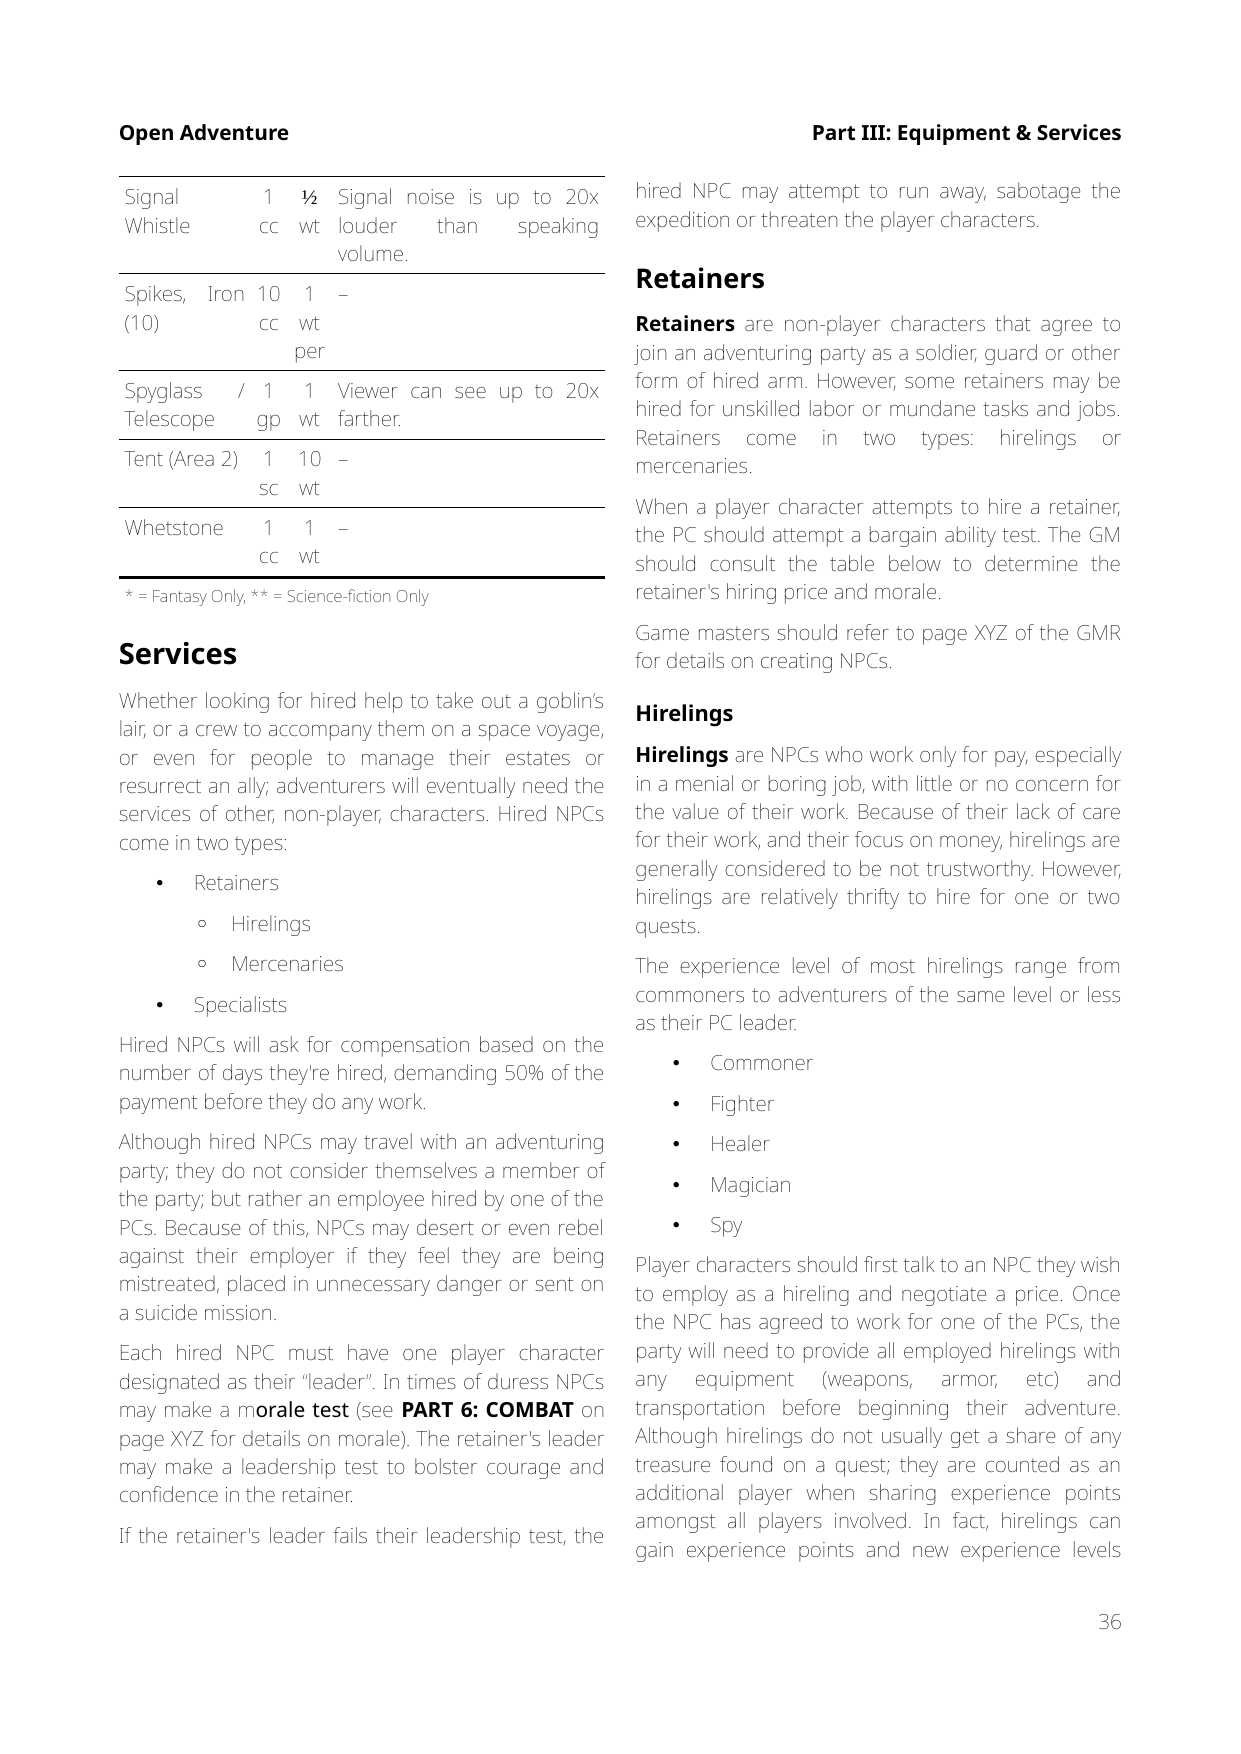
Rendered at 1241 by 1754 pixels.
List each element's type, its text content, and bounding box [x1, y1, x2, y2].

list Healer [673, 1129, 1122, 1158]
table_cell Viewer can see up to 20x farther. [332, 371, 605, 439]
table_cell Whetstone [119, 508, 250, 576]
table_cell 10 cc [250, 274, 287, 370]
text Hirelings [635, 698, 1122, 728]
list Specialists [156, 990, 605, 1018]
table_cell – [332, 440, 605, 507]
text Game masters should refer to page XYZ of the GMR for details on creating NPCs. [635, 618, 1122, 674]
text If the retainer's leader fails their leadership test, the [118, 1521, 605, 1549]
list Mercenaries [193, 949, 605, 978]
text Each hired NPC must have one player character designated as their “leader”. In times of duress NPCs may make a morale test (see PART 6: COMBAT on page XYZ for details on morale). The retainer's leader may make a leadership test to bolster courage and confidence in the retainer. [118, 1338, 605, 1509]
table_cell Spyglass / Telescope [119, 371, 250, 439]
table_cell ½ wt [287, 177, 332, 273]
subtitle Retainers [635, 260, 1122, 297]
table_cell 1 wt per [287, 274, 332, 370]
table_cell – [332, 274, 605, 370]
text The experience level of most hirelings range from commoners to adventurers of the same level or less as their PC leader. [635, 951, 1122, 1037]
table_cell Signal Whistle [119, 177, 250, 273]
list Spy [673, 1210, 1122, 1239]
list Fighter [673, 1089, 1122, 1117]
table_cell 1 wt [287, 508, 332, 576]
table_cell 1 sc [250, 440, 287, 507]
subtitle Services [118, 634, 605, 673]
text Whether looking for hired help to take out a goblin’s lair, or a crew to accompany them on a space voyage, or even for people to manage their estates or resurrect an ally; adventurers will eventually need the services of other, non-player, characters. Hired NPCs come in two types: [118, 686, 605, 856]
text hired NPC may attempt to run away, sabotage the expedition or threaten the player characters. [635, 176, 1122, 233]
text When a player character attempts to hire a retainer, the PC should attempt a bargain ability test. The GM should consult the table below to determine the retainer's hiring price and morale. [635, 492, 1122, 606]
text Player characters should first talk to an NPC they wish to employ as a hireling and negotiate a price. Once the NPC has agreed to work for one of the PCs, the party will need to provide all employed hirelings with any equipment (weapons, armor, etc) and transportation before beginning their adventure. Although hirelings do not usually get a share of any treasure found on a quest; they are counted as an additional player when sharing experience points amongst all players involved. In fact, hirelings can gain experience points and new experience levels [635, 1251, 1122, 1563]
list Magician [673, 1170, 1122, 1198]
table_cell Spikes, Iron (10) [119, 274, 250, 370]
text Hired NPCs will ask for compensation based on the number of days they're hired, demanding 50% of the payment before they do any work. [118, 1030, 605, 1115]
table_cell – [332, 508, 605, 576]
table_cell 1 wt [287, 371, 332, 439]
text Hirelings are NPCs who work only for pay, especially in a menial or boring job, with little or no concern for the value of their work. Because of their lack of care for their work, and their focus on money, hirelings are generally considered to be not trustworthy. However, hirelings are relatively thrifty to hire for one or two quests. [635, 740, 1122, 939]
table_cell * = Fantasy Only, ** = Science-fiction Only [119, 579, 605, 613]
table_cell 1 cc [250, 177, 287, 273]
table_cell Tent (Area 2) [119, 440, 250, 507]
text Although hired NPCs may travel with an adventuring party; they do not consider themselves a member of the party; but rather an employee hired by one of the PCs. Because of this, NPCs may desert or even rebel against their employer if they feel they are being mistreated, placed in unnecessary danger or sent on a suicide mission. [118, 1127, 605, 1326]
table_cell Signal noise is up to 20x louder than speaking volume. [332, 177, 605, 273]
table_cell 10 wt [287, 440, 332, 507]
text Retainers are non-player characters that agree to join an adventuring party as a soldier, guard or other form of hired arm. However, some retainers may be hired for unskilled labor or mundane tasks and jobs. Retainers come in two types: hirelings or mercenaries. [635, 309, 1122, 480]
list Hirelings [193, 909, 605, 937]
table_cell 1 gp [250, 371, 287, 439]
list Retainers [156, 868, 605, 897]
table_cell 1 cc [250, 508, 287, 576]
list Commoner [673, 1048, 1122, 1077]
